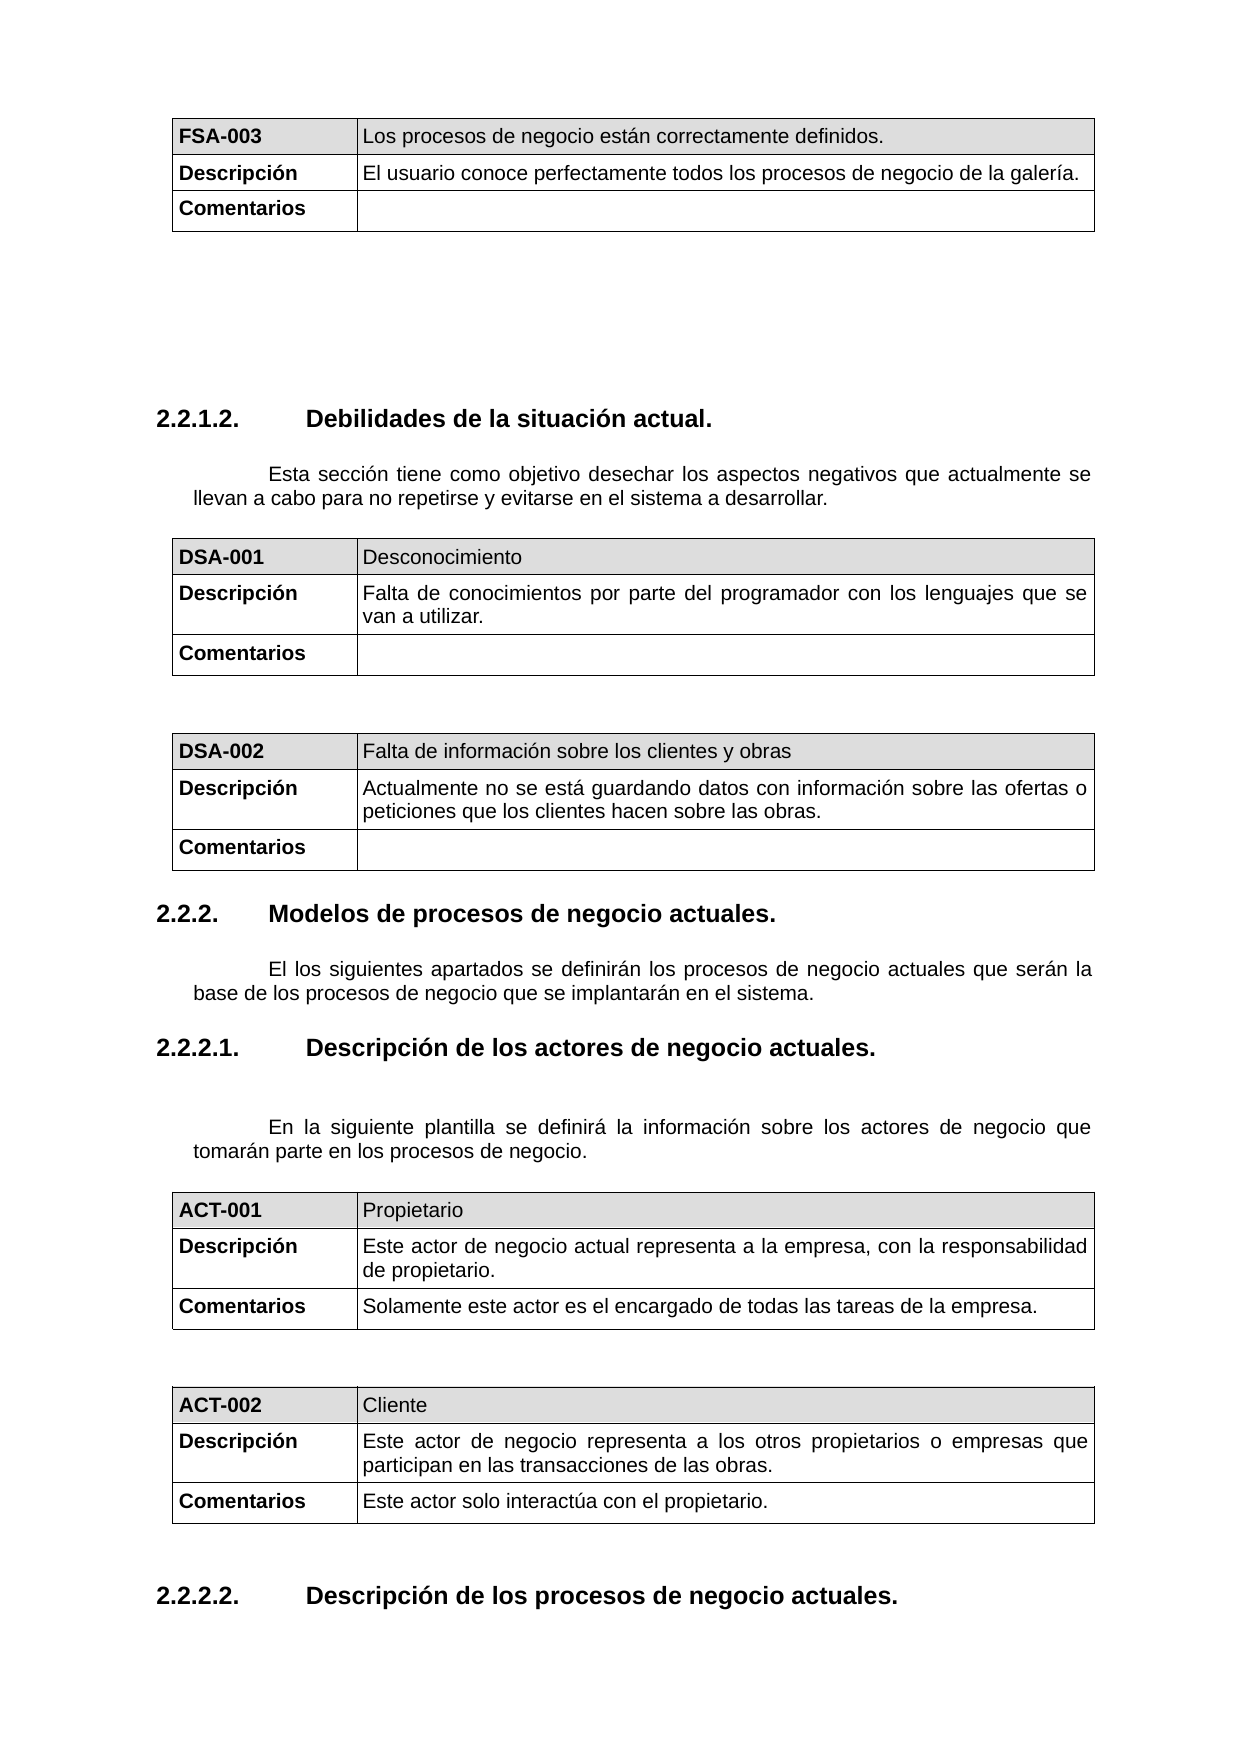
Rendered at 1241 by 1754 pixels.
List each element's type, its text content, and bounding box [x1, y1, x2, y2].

table_cell Descripción [173, 1229, 357, 1287]
table_cell Descripción [173, 575, 357, 634]
table_cell [358, 191, 1094, 231]
table_cell Solamente este actor es el encargado de todas las tareas de la empresa. [358, 1289, 1094, 1328]
table_cell Comentarios [173, 635, 357, 675]
table_cell [358, 830, 1094, 870]
list Descripción de los procesos de negocio actuales. [156, 1581, 1093, 1610]
table_header FSA-003 [173, 119, 357, 154]
table_cell Comentarios [173, 1289, 357, 1328]
text Esta sección tiene como objetivo desechar los aspectos negativos que actualmente se llevan a cabo para no repetirse y evitarse en el sistema a desarrollar. [193, 462, 1093, 509]
table_header DSA-002 [173, 734, 357, 769]
table_cell Descripción [173, 155, 357, 190]
table_cell Actualmente no se está guardando datos con información sobre las ofertas o peticiones que los clientes hacen sobre las obras. [358, 770, 1094, 829]
table_header ACT-001 [173, 1193, 357, 1227]
table_header Cliente [358, 1388, 1094, 1422]
table_cell Comentarios [173, 1483, 357, 1523]
table_cell [358, 635, 1094, 675]
table_cell Descripción [173, 1424, 357, 1482]
table_cell Descripción [173, 770, 357, 829]
table_cell Este actor de negocio actual representa a la empresa, con la responsabilidad de propietario. [358, 1229, 1094, 1287]
table_header DSA-001 [173, 539, 357, 574]
list Descripción de los actores de negocio actuales. [156, 1033, 1093, 1062]
table_cell Este actor solo interactúa con el propietario. [358, 1483, 1094, 1523]
table_header Propietario [358, 1193, 1094, 1227]
table_cell El usuario conoce perfectamente todos los procesos de negocio de la galería. [358, 155, 1094, 190]
table_header Falta de información sobre los clientes y obras [358, 734, 1094, 769]
table_header Los procesos de negocio están correctamente definidos. [358, 119, 1094, 154]
list Debilidades de la situación actual. [156, 404, 1093, 433]
text El los siguientes apartados se definirán los procesos de negocio actuales que serán la base de los procesos de negocio que se implantarán en el sistema. [193, 957, 1093, 1005]
table_cell Comentarios [173, 191, 357, 231]
table_cell Comentarios [173, 830, 357, 870]
table_header Desconocimiento [358, 539, 1094, 574]
table_cell Este actor de negocio representa a los otros propietarios o empresas que participan en las transacciones de las obras. [358, 1424, 1094, 1482]
list Modelos de procesos de negocio actuales. [156, 899, 1093, 928]
table_header ACT-002 [173, 1388, 357, 1422]
text En la siguiente plantilla se definirá la información sobre los actores de negocio que tomarán parte en los procesos de negocio. [193, 1091, 1093, 1163]
table_cell Falta de conocimientos por parte del programador con los lenguajes que se van a utilizar. [358, 575, 1094, 634]
